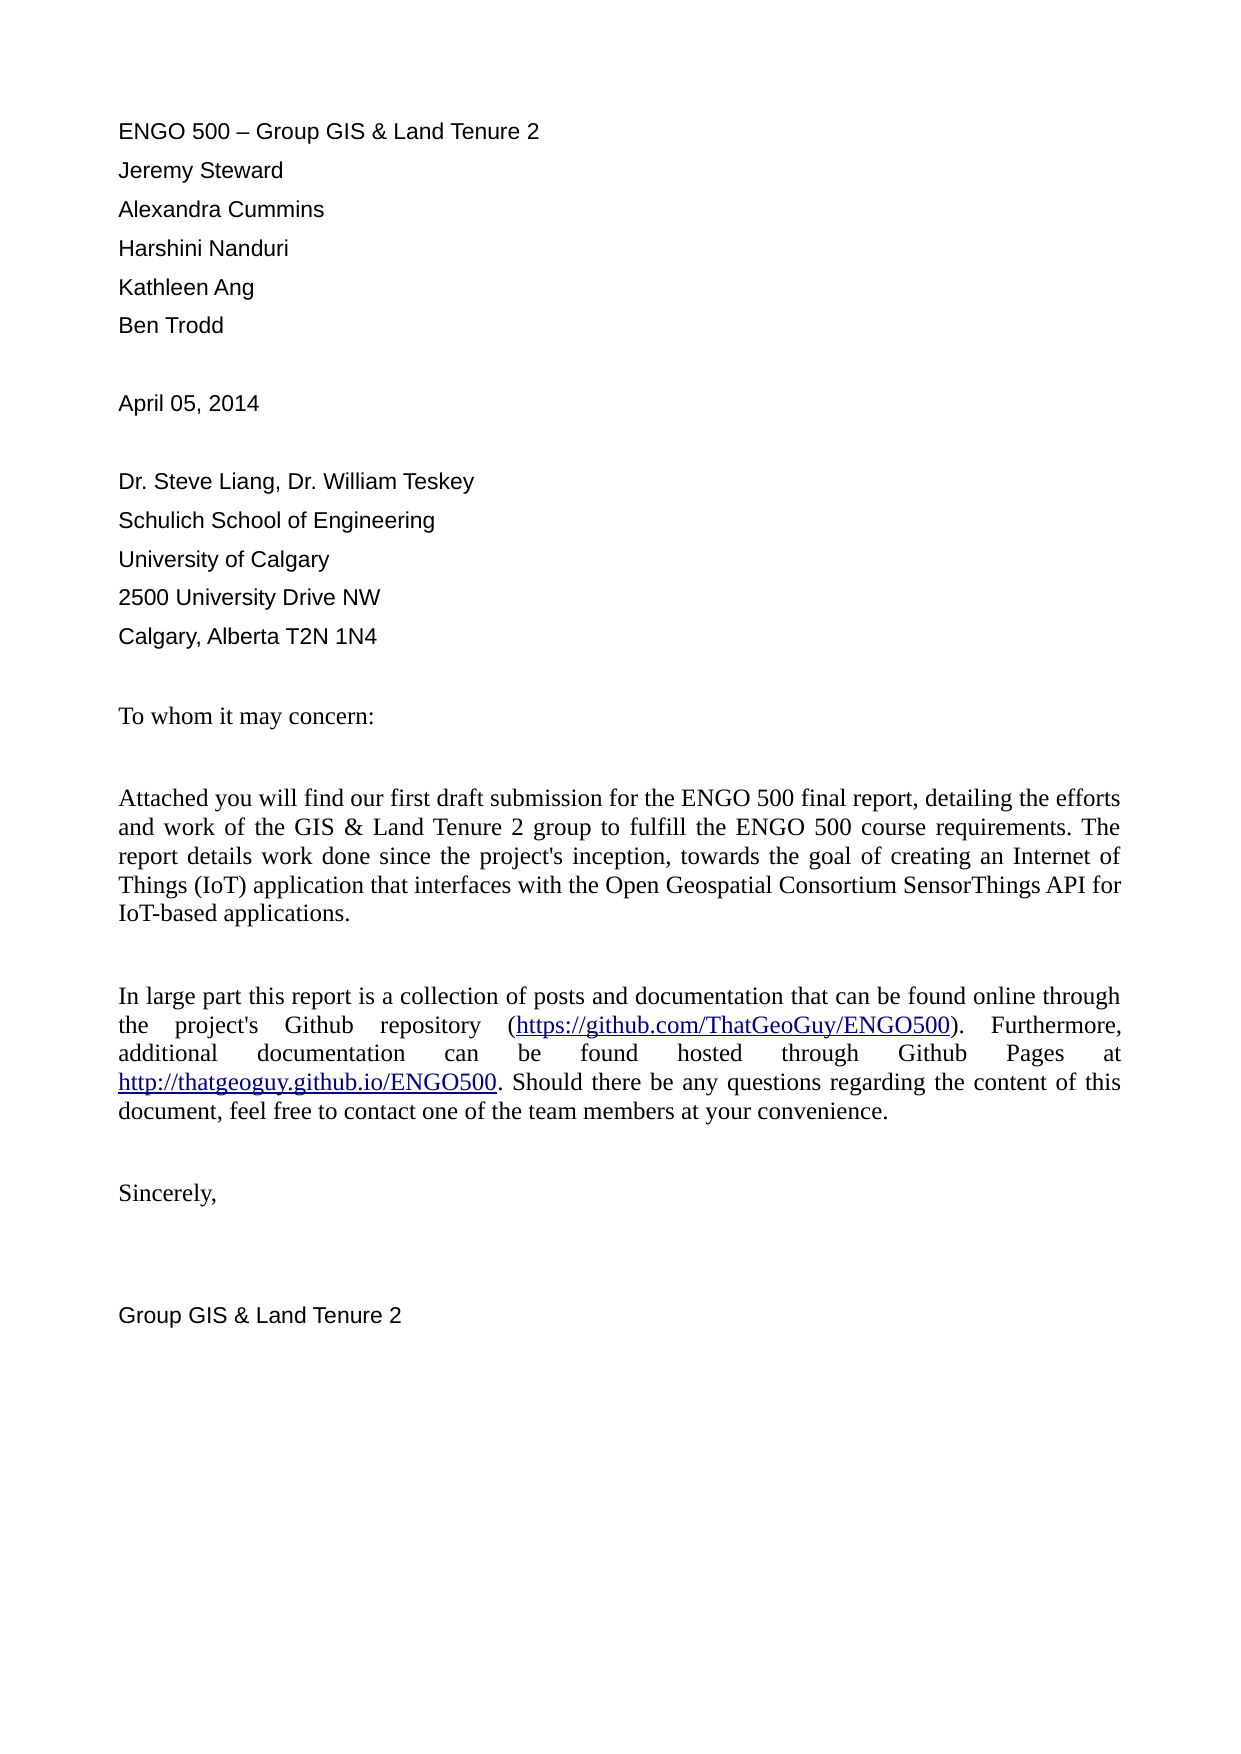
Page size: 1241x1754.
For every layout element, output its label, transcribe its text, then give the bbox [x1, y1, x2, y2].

text Group GIS & Land Tenure 2 [118, 1302, 1122, 1328]
text Calgary, Alberta T2N 1N4 [118, 623, 1122, 649]
text Jeremy Steward [118, 157, 1122, 183]
text 2500 University Drive NW [118, 584, 1122, 611]
text ENGO 500 – Group GIS & Land Tenure 2 [118, 118, 1122, 144]
text Schulich School of Engineering [118, 507, 1122, 533]
text Ben Trodd [118, 312, 1122, 339]
text University of Calgary [118, 546, 1122, 572]
text In large part this report is a collection of posts and documentation that can be found online through the project's Github repository (https://github.com/ThatGeoGuy/ENGO500). Furthermore, additional documentation can be found hosted through Github Pages at http://thatgeoguy.github.io/ENGO500. Should there be any questions regarding the content of this document, feel free to contact one of the team members at your convenience. [118, 981, 1122, 1125]
text Attached you will find our first draft submission for the ENGO 500 final report, detailing the efforts and work of the GIS & Land Tenure 2 group to fulfill the ENGO 500 course requirements. The report details work done since the project's inception, towards the goal of creating an Internet of Things (IoT) application that interfaces with the Open Geospatial Consortium SensorThings API for IoT-based applications. [118, 783, 1122, 927]
text April 05, 2014 [118, 390, 1122, 416]
text Sincerely, [118, 1178, 1122, 1207]
text Dr. Steve Liang, Dr. William Teskey [118, 468, 1122, 494]
text Harshini Nanduri [118, 235, 1122, 261]
text To whom it may concern: [118, 701, 1122, 730]
text Alexandra Cummins [118, 196, 1122, 222]
text Kathleen Ang [118, 273, 1122, 300]
